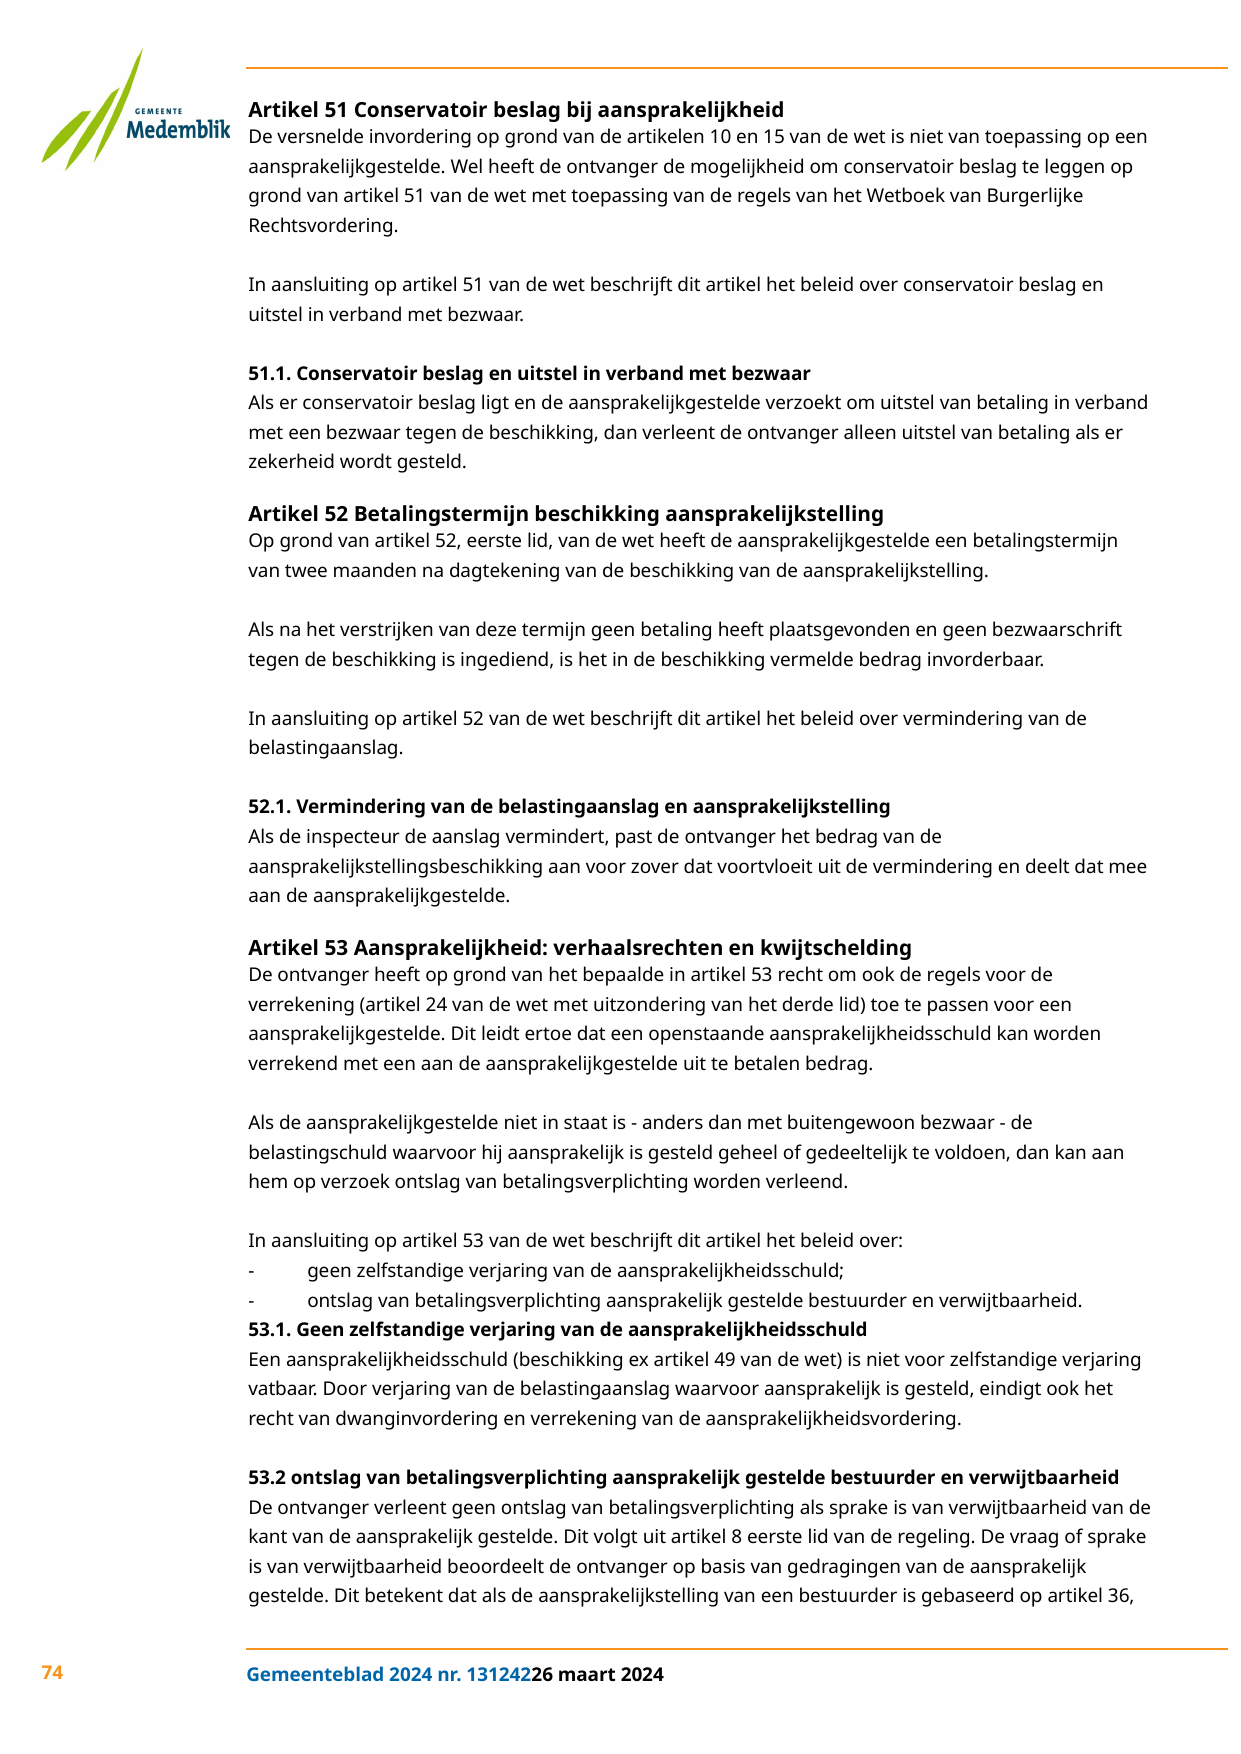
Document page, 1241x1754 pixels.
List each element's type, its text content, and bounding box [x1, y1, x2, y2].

text Artikel 52 Betalingstermijn beschikking aansprakelijkstelling [248, 499, 1152, 527]
list geen zelfstandige verjaring van de aansprakelijkheidsschuld; [248, 1257, 1152, 1283]
text 53.2 ontslag van betalingsverplichting aansprakelijk gestelde bestuurder en verwijtbaarheid [248, 1464, 1152, 1490]
text Artikel 51 Conservatoir beslag bij aansprakelijkheid [248, 95, 1152, 123]
text Als de aansprakelijkgestelde niet in staat is - anders dan met buitengewoon bezwaar - de belastingschuld waarvoor hij aansprakelijk is gesteld geheel of gedeeltelijk te voldoen, dan kan aan hem op verzoek ontslag van betalingsverplichting worden verleend. [248, 1109, 1152, 1194]
text 51.1. Conservatoir beslag en uitstel in verband met bezwaar [248, 360, 1152, 386]
text Als er conservatoir beslag ligt en de aansprakelijkgestelde verzoekt om uitstel van betaling in verband met een bezwaar tegen de beschikking, dan verleent de ontvanger alleen uitstel van betaling als er zekerheid wordt gesteld. [248, 389, 1152, 474]
text 53.1. Geen zelfstandige verjaring van de aansprakelijkheidsschuld [248, 1316, 1152, 1342]
text In aansluiting op artikel 52 van de wet beschrijft dit artikel het beleid over vermindering van de belastingaanslag. [248, 705, 1152, 760]
text De ontvanger verleent geen ontslag van betalingsverplichting als sprake is van verwijtbaarheid van de kant van de aansprakelijk gestelde. Dit volgt uit artikel 8 eerste lid van de regeling. De vraag of sprake is van verwijtbaarheid beoordeelt de ontvanger op basis van gedragingen van de aansprakelijk gestelde. Dit betekent dat als de aansprakelijkstelling van een bestuurder is gebaseerd op artikel 36, [248, 1494, 1152, 1608]
text Een aansprakelijkheidsschuld (beschikking ex artikel 49 van de wet) is niet voor zelfstandige verjaring vatbaar. Door verjaring van de belastingaanslag waarvoor aansprakelijk is gesteld, eindigt ook het recht van dwanginvordering en verrekening van de aansprakelijkheidsvordering. [248, 1346, 1152, 1431]
text 52.1. Vermindering van de belastingaanslag en aansprakelijkstelling [248, 794, 1152, 819]
text Als na het verstrijken van deze termijn geen betaling heeft plaatsgevonden en geen bezwaarschrift tegen de beschikking is ingediend, is het in de beschikking vermelde bedrag invorderbaar. [248, 616, 1152, 672]
picture [41, 47, 231, 172]
text Op grond van artikel 52, eerste lid, van de wet heeft de aansprakelijkgestelde een betalingstermijn van twee maanden na dagtekening van de beschikking van de aansprakelijkstelling. [248, 527, 1152, 583]
text Artikel 53 Aansprakelijkheid: verhaalsrechten en kwijtschelding [248, 933, 1152, 961]
text Als de inspecteur de aanslag vermindert, past de ontvanger het bedrag van de aansprakelijkstellingsbeschikking aan voor zover dat voortvloeit uit de vermindering en deelt dat mee aan de aansprakelijkgestelde. [248, 823, 1152, 908]
text In aansluiting op artikel 51 van de wet beschrijft dit artikel het beleid over conservatoir beslag en uitstel in verband met bezwaar. [248, 271, 1152, 326]
text In aansluiting op artikel 53 van de wet beschrijft dit artikel het beleid over: [248, 1228, 1152, 1253]
list ontslag van betalingsverplichting aansprakelijk gestelde bestuurder en verwijtbaarheid. [248, 1287, 1152, 1312]
text De versnelde invordering op grond van de artikelen 10 en 15 van de wet is niet van toepassing op een aansprakelijkgestelde. Wel heeft de ontvanger de mogelijkheid om conservatoir beslag te leggen op grond van artikel 51 van de wet met toepassing van de regels van het Wetboek van Burgerlijke Rechtsvordering. [248, 123, 1152, 238]
text De ontvanger heeft op grond van het bepaalde in artikel 53 recht om ook de regels voor de verrekening (artikel 24 van de wet met uitzondering van het derde lid) toe te passen voor een aansprakelijkgestelde. Dit leidt ertoe dat een openstaande aansprakelijkheidsschuld kan worden verrekend met een aan de aansprakelijkgestelde uit te betalen bedrag. [248, 961, 1152, 1076]
